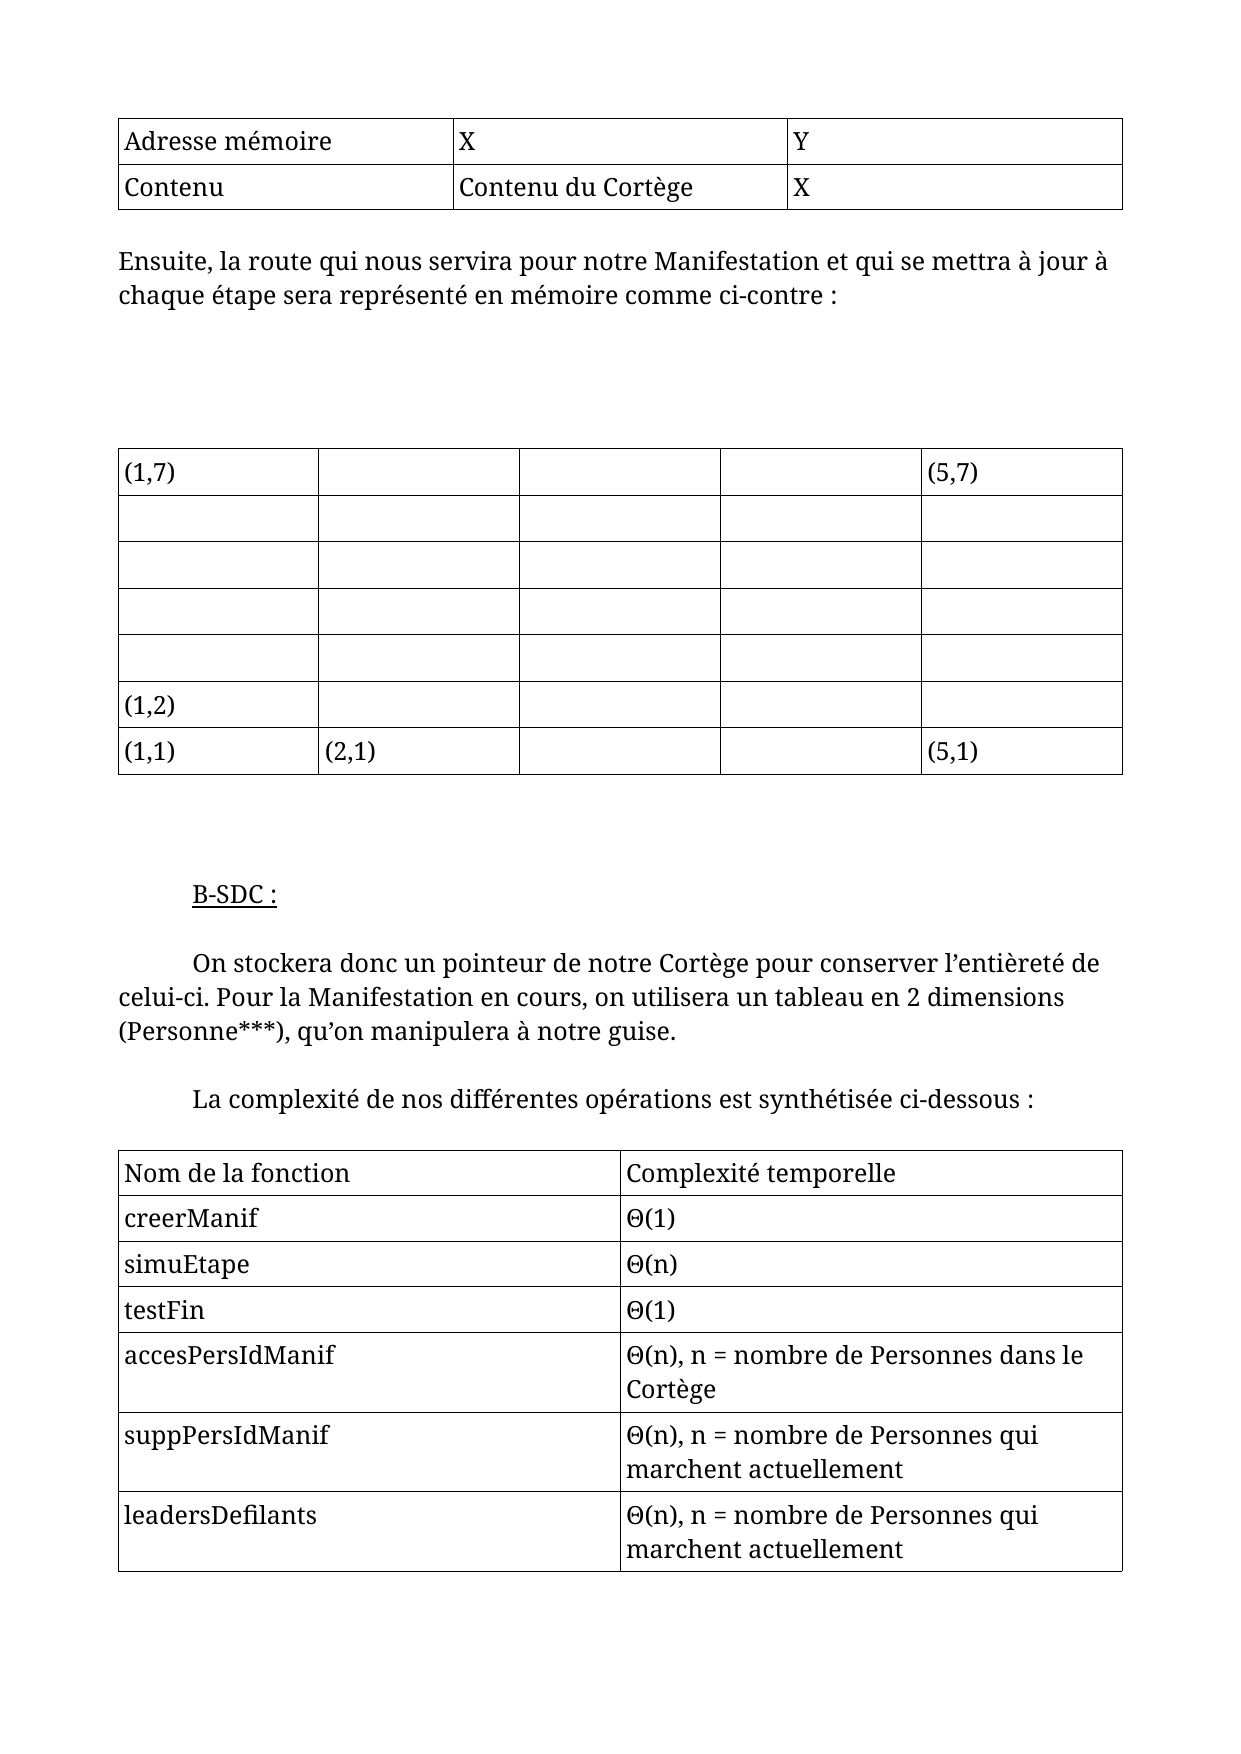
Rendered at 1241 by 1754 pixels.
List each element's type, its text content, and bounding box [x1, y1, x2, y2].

table_cell [721, 589, 921, 634]
table_cell (1,2) [119, 682, 318, 727]
table_cell [119, 496, 318, 541]
table_cell [319, 496, 519, 541]
table_cell [922, 496, 1122, 541]
table_cell Y [788, 119, 1122, 164]
table_cell [520, 496, 720, 541]
table_cell [119, 635, 318, 681]
table_cell [922, 635, 1122, 681]
table_cell [520, 542, 720, 588]
table_cell [319, 589, 519, 634]
table_cell creerManif [119, 1196, 620, 1241]
table_header [721, 449, 921, 494]
text On stockera donc un pointeur de notre Cortège pour conserver l’entièreté de celui-ci. Pour la Manifestation en cours, on utilisera un tableau en 2 dimensions (Personne***), qu’on manipulera à notre guise. [118, 945, 1122, 1047]
table_cell [520, 728, 720, 774]
table_cell Θ(n), n = nombre de Personnes qui marchent actuellement [621, 1492, 1122, 1571]
table_cell (5,1) [922, 728, 1122, 774]
table_cell [319, 635, 519, 681]
table_cell Θ(n), n = nombre de Personnes dans le Cortège [621, 1333, 1122, 1412]
table_cell Contenu du Cortège [454, 165, 787, 209]
table_cell simuEtape [119, 1242, 620, 1286]
table_cell [319, 682, 519, 727]
table_cell Θ(n) [621, 1242, 1122, 1286]
table_cell [721, 542, 921, 588]
table_cell Adresse mémoire [119, 119, 453, 164]
text Ensuite, la route qui nous servira pour notre Manifestation et qui se mettra à jour à chaque étape sera représenté en mémoire comme ci-contre : [118, 243, 1122, 312]
table_cell [922, 682, 1122, 727]
table_cell [319, 542, 519, 588]
table_header (5,7) [922, 449, 1122, 494]
table_cell [721, 682, 921, 727]
table_header Complexité temporelle [621, 1151, 1122, 1195]
table_header [520, 449, 720, 494]
table_cell Θ(1) [621, 1196, 1122, 1241]
table_cell [922, 589, 1122, 634]
table_cell accesPersIdManif [119, 1333, 620, 1412]
table_cell [520, 635, 720, 681]
table_cell [721, 635, 921, 681]
table_cell [520, 589, 720, 634]
table_cell [119, 589, 318, 634]
table_cell [721, 496, 921, 541]
table_cell testFin [119, 1287, 620, 1332]
table_cell X [454, 119, 787, 164]
table_cell [119, 542, 318, 588]
table_cell [520, 682, 720, 727]
table_header [319, 449, 519, 494]
text La complexité de nos différentes opérations est synthétisée ci-dessous : [118, 1081, 1122, 1116]
table_cell [922, 542, 1122, 588]
table_cell Θ(n), n = nombre de Personnes qui marchent actuellement [621, 1413, 1122, 1491]
table_cell Θ(1) [621, 1287, 1122, 1332]
text B-SDC : [118, 877, 1122, 911]
table_header (1,7) [119, 449, 318, 494]
table_cell Contenu [119, 165, 453, 209]
table_cell suppPersIdManif [119, 1413, 620, 1491]
table_cell (1,1) [119, 728, 318, 774]
table_header Nom de la fonction [119, 1151, 620, 1195]
table_cell leadersDefilants [119, 1492, 620, 1571]
table_cell X [788, 165, 1122, 209]
table_cell (2,1) [319, 728, 519, 774]
table_cell [721, 728, 921, 774]
